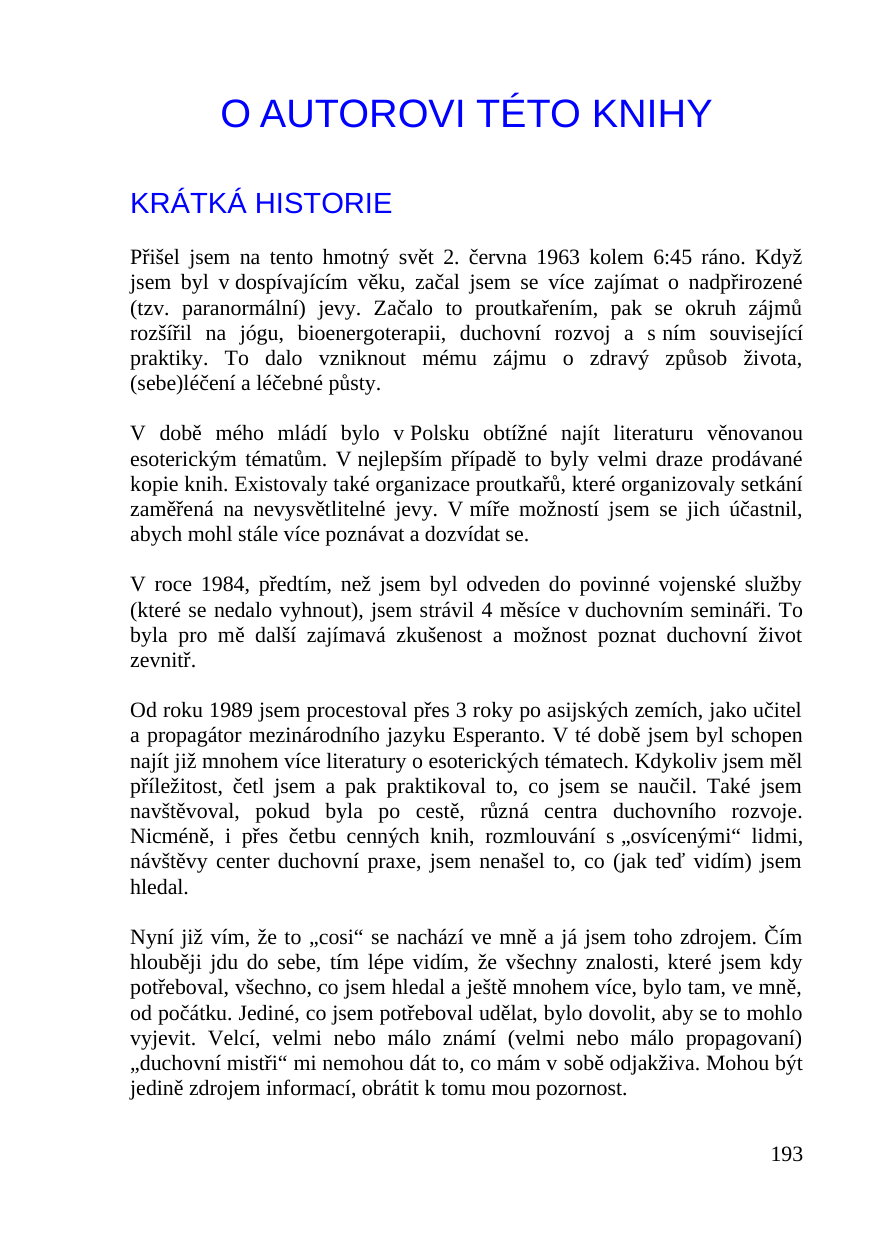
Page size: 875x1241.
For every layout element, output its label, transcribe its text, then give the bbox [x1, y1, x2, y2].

text Nyní již vím, že to „cosi“ se nachází ve mně a já jsem toho zdrojem. Čím hlouběji jdu do sebe, tím lépe vidím, že všechny znalosti, které jsem kdy potřeboval, všechno, co jsem hledal a ještě mnohem více, bylo tam, ve mně, od počátku. Jediné, co jsem potřeboval udělat, bylo dovolit, aby se to mohlo vyjevit. Velcí, velmi nebo málo známí (velmi nebo málo propagovaní) „duchovní mistři“ mi nemohou dát to, co mám v sobě odjakživa. Mohou být jedině zdrojem informací, obrátit k tomu mou pozornost. [130, 924, 803, 1100]
text Přišel jsem na tento hmotný svět 2. června 1963 kolem 6:45 ráno. Když jsem byl v dospívajícím věku, začal jsem se více zajímat o nadpřirozené (tzv. paranormální) jevy. Začalo to proutkařením, pak se okruh zájmů rozšířil na jógu, bioenergoterapii, duchovní rozvoj a s ním související praktiky. To dalo vzniknout mému zájmu o zdravý způsob života, (sebe)léčení a léčebné půsty. [130, 244, 803, 395]
subtitle KRÁTKÁ HISTORIE [130, 186, 803, 219]
text V roce 1984, předtím, než jsem byl odveden do povinné vojenské služby (které se nedalo vyhnout), jsem strávil 4 měsíce v duchovním semináři. To byla pro mě další zajímavá zkušenost a možnost poznat duchovní život zevnitř. [130, 571, 803, 672]
text Od roku 1989 jsem procestoval přes 3 roky po asijských zemích, jako učitel a propagátor mezinárodního jazyku Esperanto. V té době jsem byl schopen najít již mnohem více literatury o esoterických tématech. Kdykoliv jsem měl příležitost, četl jsem a pak praktikoval to, co jsem se naučil. Také jsem navštěvoval, pokud byla po cestě, různá centra duchovního rozvoje. Nicméně, i přes četbu cenných knih, rozmlouvání s „osvícenými“ lidmi, návštěvy center duchovní praxe, jsem nenašel to, co (jak teď vidím) jsem hledal. [130, 697, 803, 899]
text V době mého mládí bylo v Polsku obtížné najít literaturu věnovanou esoterickým tématům. V nejlepším případě to byly velmi draze prodávané kopie knih. Existovaly také organizace proutkařů, které organizovaly setkání zaměřená na nevysvětlitelné jevy. V míře možností jsem se jich účastnil, abych mohl stále více poznávat a dozvídat se. [130, 420, 803, 546]
subtitle O AUTOROVI TÉTO KNIHY [130, 90, 803, 136]
